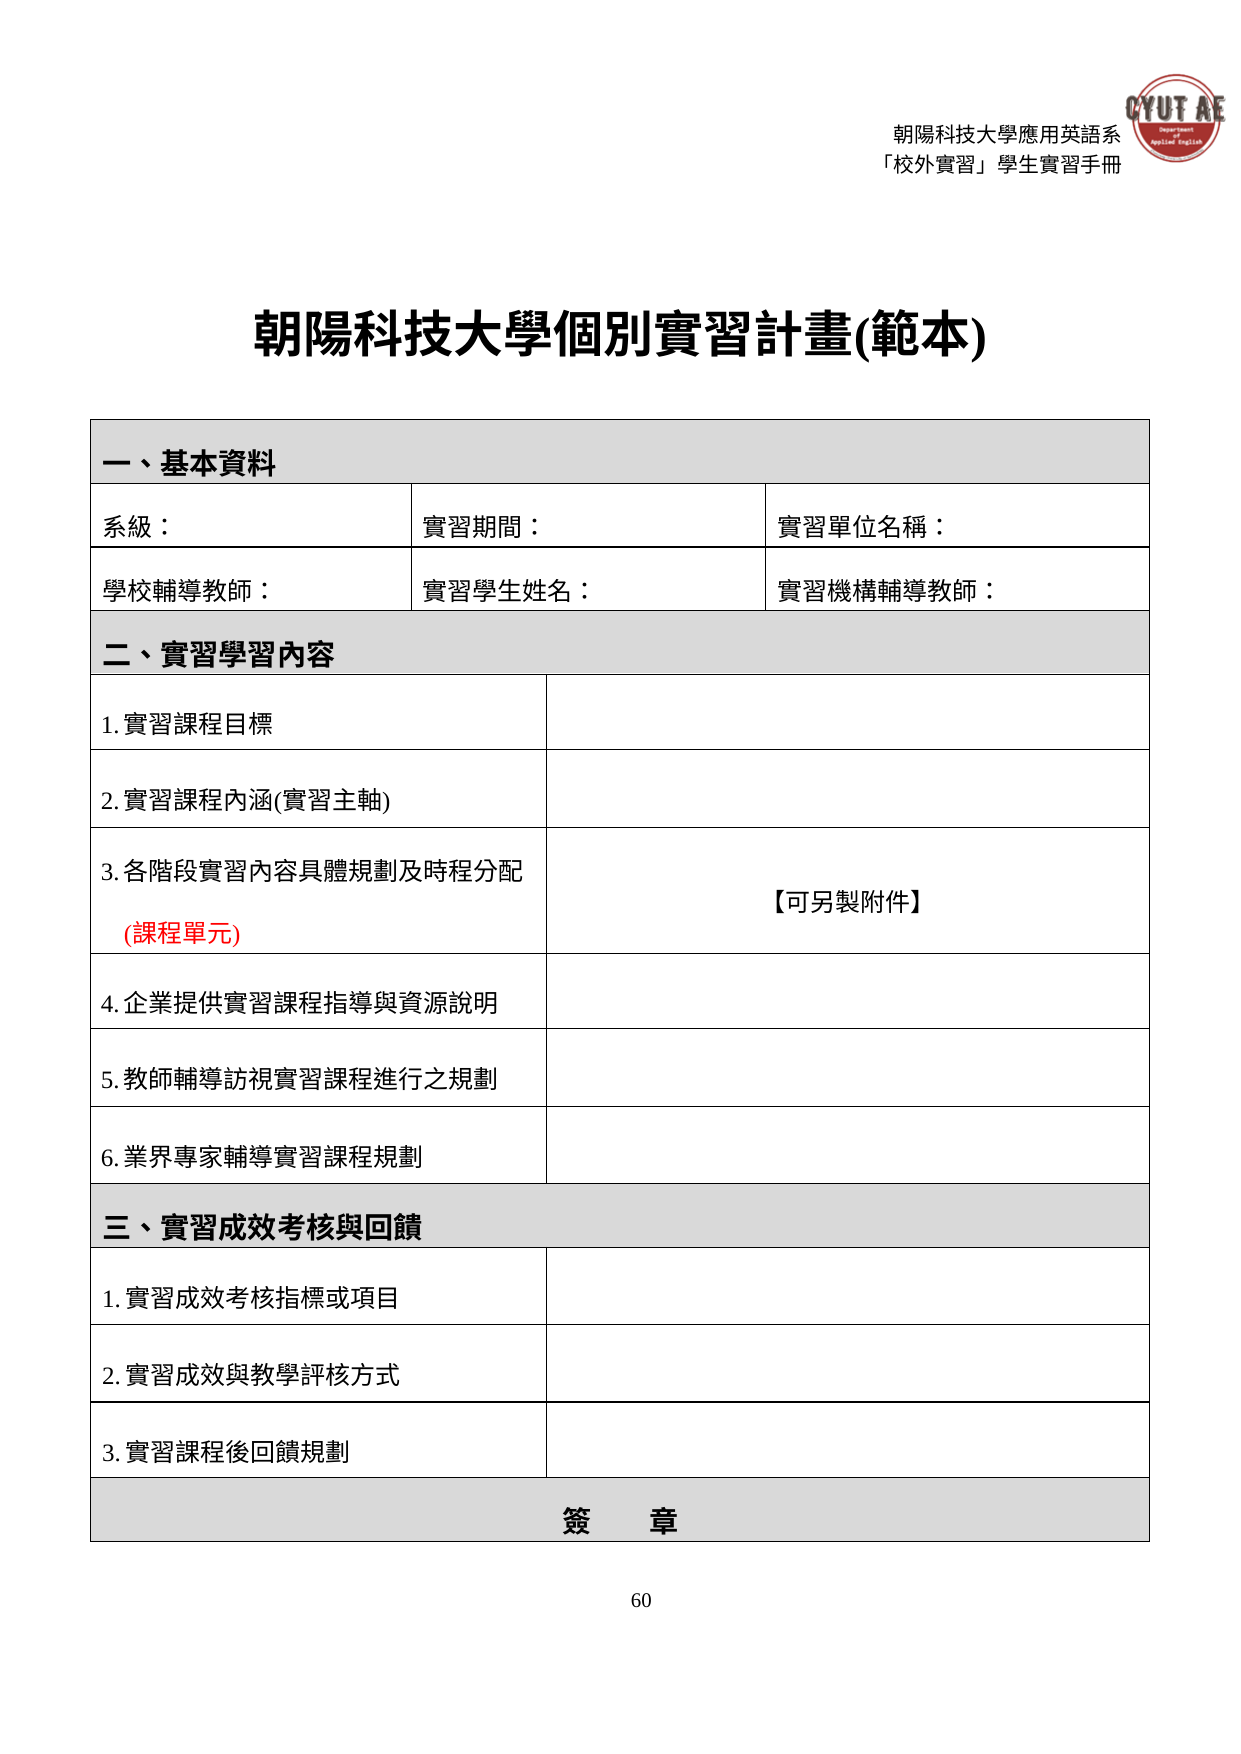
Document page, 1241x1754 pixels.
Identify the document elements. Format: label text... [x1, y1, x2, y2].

table_cell 實習學生姓名： [412, 548, 765, 610]
table_cell 實習課程內涵(實習主軸) [91, 750, 546, 827]
table_cell [547, 954, 1149, 1028]
table_cell 實習成效考核指標或項目 [91, 1248, 546, 1324]
table_cell 【可另製附件】 [547, 828, 1149, 953]
table_cell [547, 675, 1149, 749]
table_cell 實習機構輔導教師： [766, 548, 1149, 610]
table_cell 學校輔導教師： [91, 548, 411, 610]
table_cell 各階段實習內容具體規劃及時程分配(課程單元) [91, 828, 546, 953]
table_cell [547, 1325, 1149, 1401]
table_cell [547, 1403, 1149, 1477]
table_cell [547, 1107, 1149, 1183]
table_cell 系級： [91, 484, 411, 546]
table_header 一、基本資料 [91, 420, 1149, 483]
table_cell 三、實習成效考核與回饋 [91, 1184, 1149, 1247]
table_cell 實習課程目標 [91, 675, 546, 749]
table_cell 二、實習學習內容 [91, 611, 1149, 673]
table_cell 企業提供實習課程指導與資源說明 [91, 954, 546, 1028]
table_cell 業界專家輔導實習課程規劃 [91, 1107, 546, 1183]
table_cell 實習課程後回饋規劃 [91, 1403, 546, 1477]
table_cell 實習期間： [412, 484, 765, 546]
table_cell 教師輔導訪視實習課程進行之規劃 [91, 1029, 546, 1106]
table_cell [547, 750, 1149, 827]
table_cell 實習單位名稱： [766, 484, 1149, 546]
subtitle 朝陽科技大學個別實習計畫(範本) [118, 258, 1122, 383]
table_cell 實習成效與教學評核方式 [91, 1325, 546, 1401]
table_cell 簽 章 [91, 1478, 1149, 1541]
table_cell [547, 1248, 1149, 1324]
table_cell [547, 1029, 1149, 1106]
